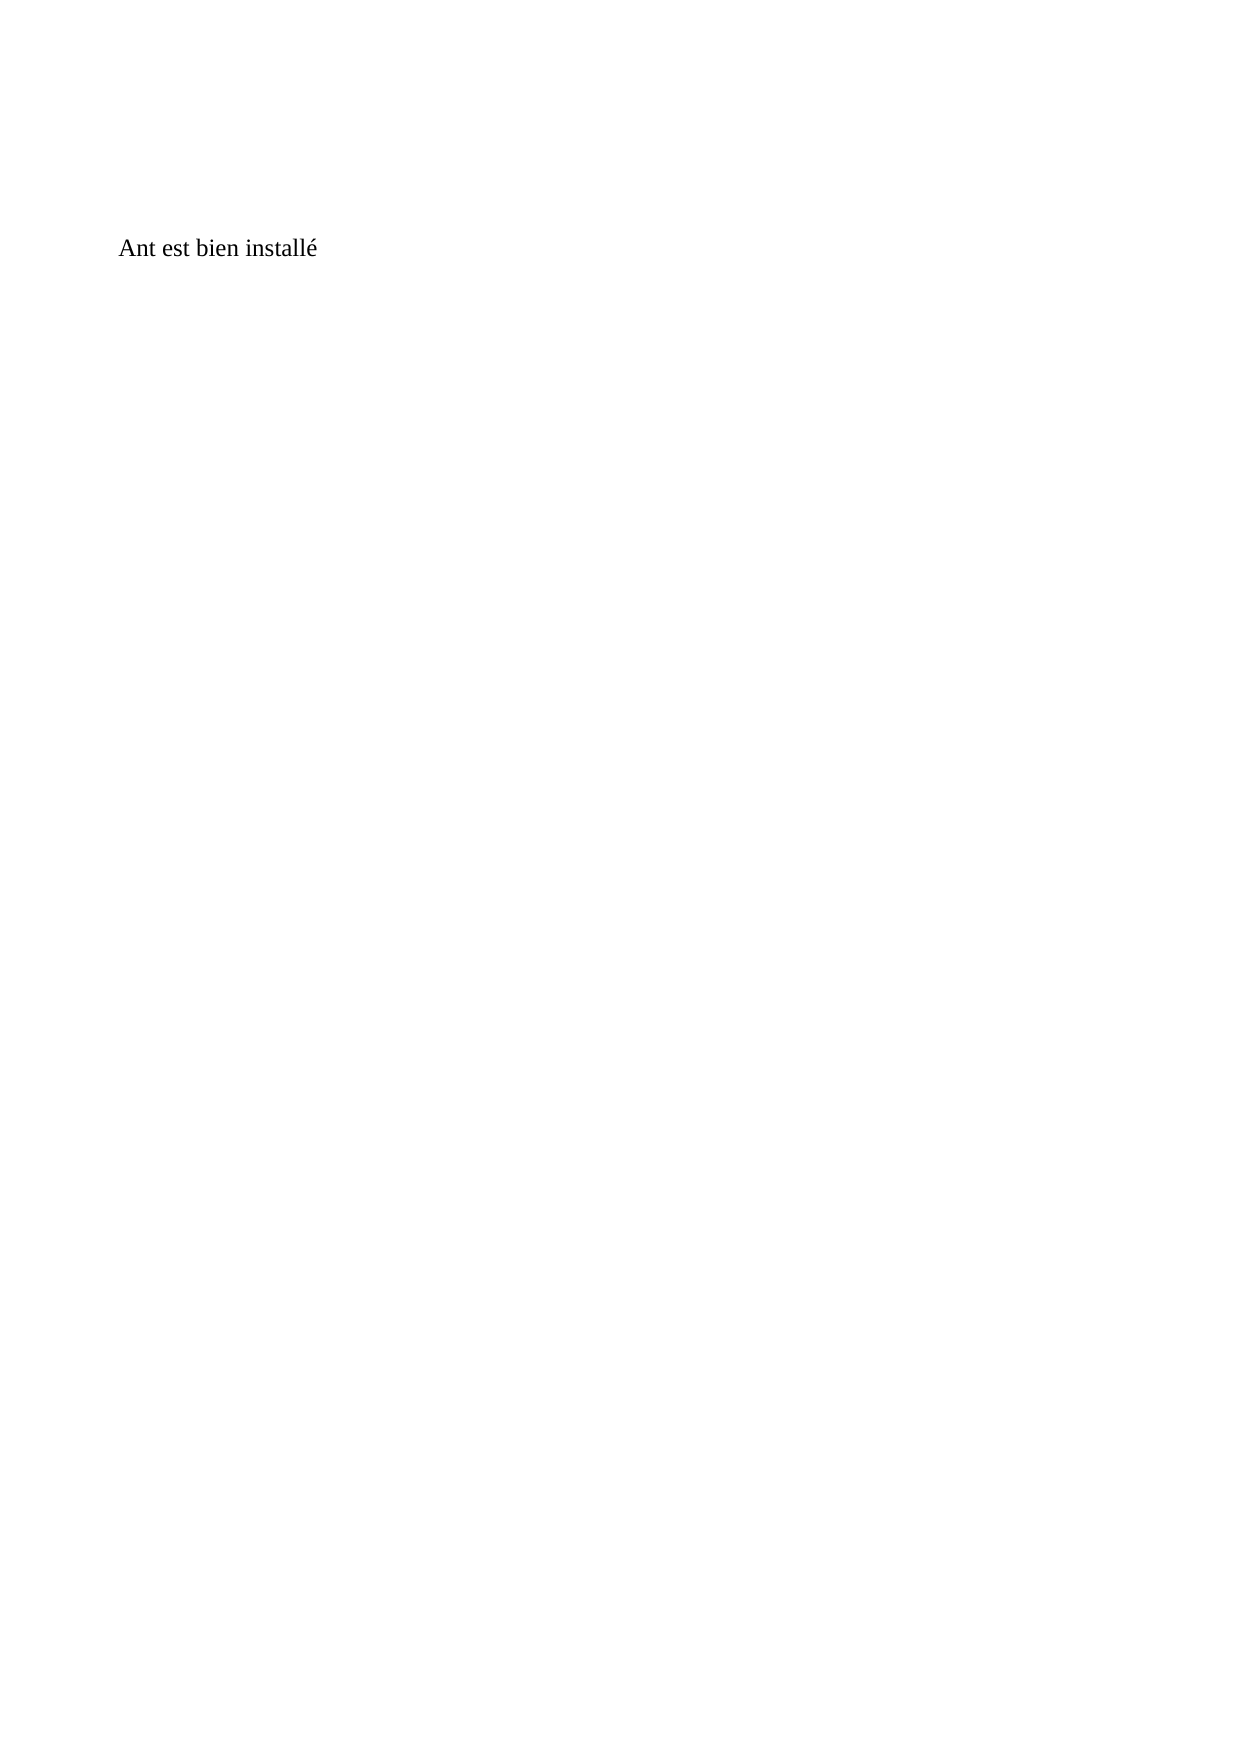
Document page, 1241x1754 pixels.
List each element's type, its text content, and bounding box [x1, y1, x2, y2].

text Ant est bien installé [118, 233, 1122, 262]
